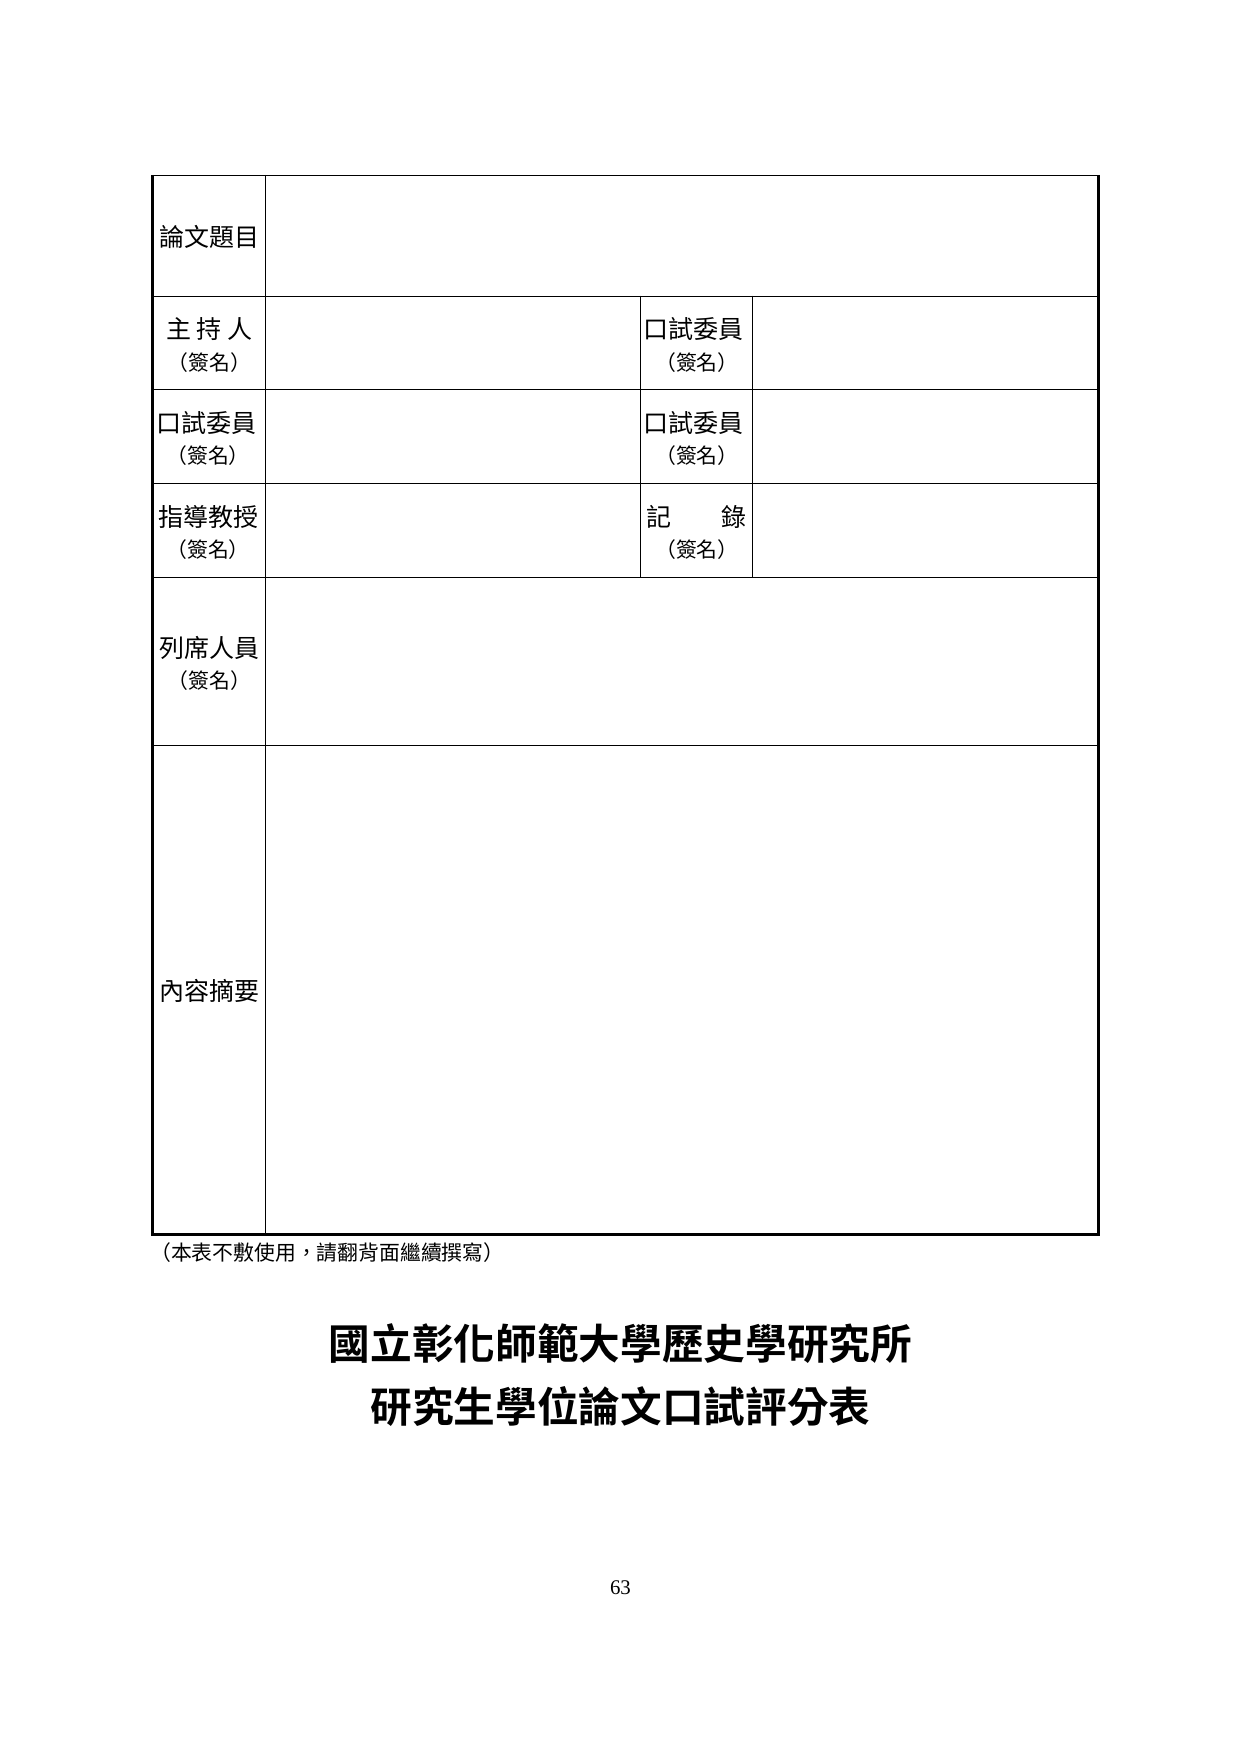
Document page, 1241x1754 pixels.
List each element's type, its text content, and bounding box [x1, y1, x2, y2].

table_cell 口試委員 （簽名） [641, 297, 752, 389]
table_cell 記 錄 （簽名） [641, 484, 752, 577]
table_cell [753, 297, 1097, 389]
text 研究生學位論文口試評分表 [150, 1362, 1090, 1425]
table_cell 內容摘要 [154, 746, 265, 1233]
text 國立彰化師範大學歷史學研究所 [150, 1300, 1090, 1362]
table_cell [266, 484, 640, 577]
table_cell [266, 746, 1097, 1233]
table_cell [266, 297, 640, 389]
table_cell 口試委員 （簽名） [154, 390, 265, 483]
text （本表不敷使用，請翻背面繼續撰寫） [150, 1236, 1090, 1267]
table_cell 主 持 人 （簽名） [154, 297, 265, 389]
table_cell [753, 484, 1097, 577]
table_cell [266, 578, 1097, 744]
table_cell 指導教授 （簽名） [154, 484, 265, 577]
table_cell [753, 390, 1097, 483]
table_cell [266, 176, 1097, 296]
table_cell 口試委員 （簽名） [641, 390, 752, 483]
table_cell 列席人員 （簽名） [154, 578, 265, 744]
table_cell [266, 390, 640, 483]
table_cell 論文題目 [154, 176, 265, 296]
